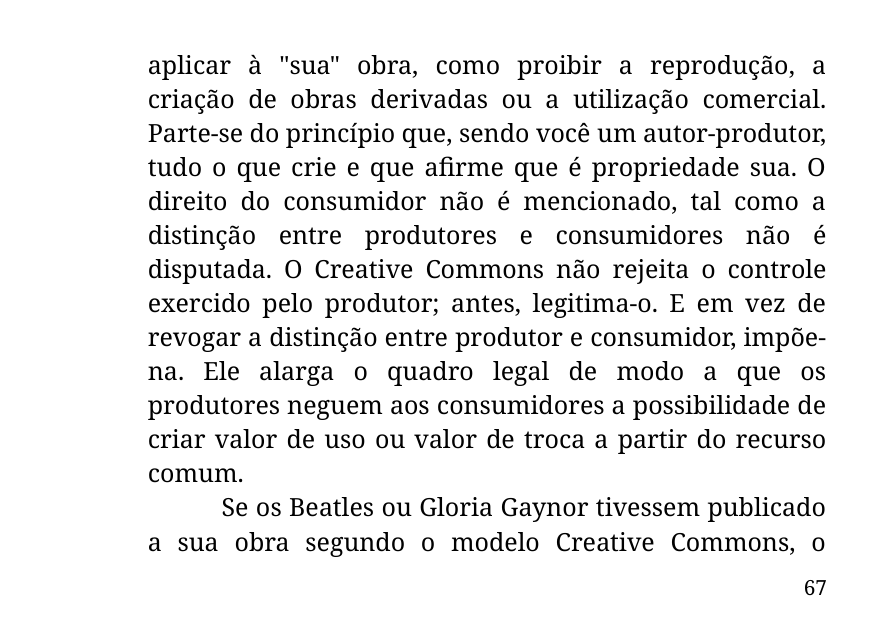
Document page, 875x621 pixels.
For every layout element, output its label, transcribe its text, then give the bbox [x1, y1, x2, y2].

text aplicar à "sua" obra, como proibir a reprodução, a criação de obras derivadas ou a utilização comercial. Parte-se do princípio que, sendo você um autor-produtor, tudo o que crie e que afirme que é propriedade sua. O direito do consumidor não é mencionado, tal como a distinção entre produtores e consumidores não é disputada. O Creative Commons não rejeita o controle exercido pelo produtor; antes, legitima-o. E em vez de revogar a distinção entre produtor e consumidor, impõe-na. Ele alarga o quadro legal de modo a que os produtores neguem aos consumidores a possibilidade de criar valor de uso ou valor de troca a partir do recurso comum. [148, 47, 827, 490]
text Se os Beatles ou Gloria Gaynor tivessem publicado a sua obra segundo o modelo Creative Commons, o [148, 490, 827, 558]
